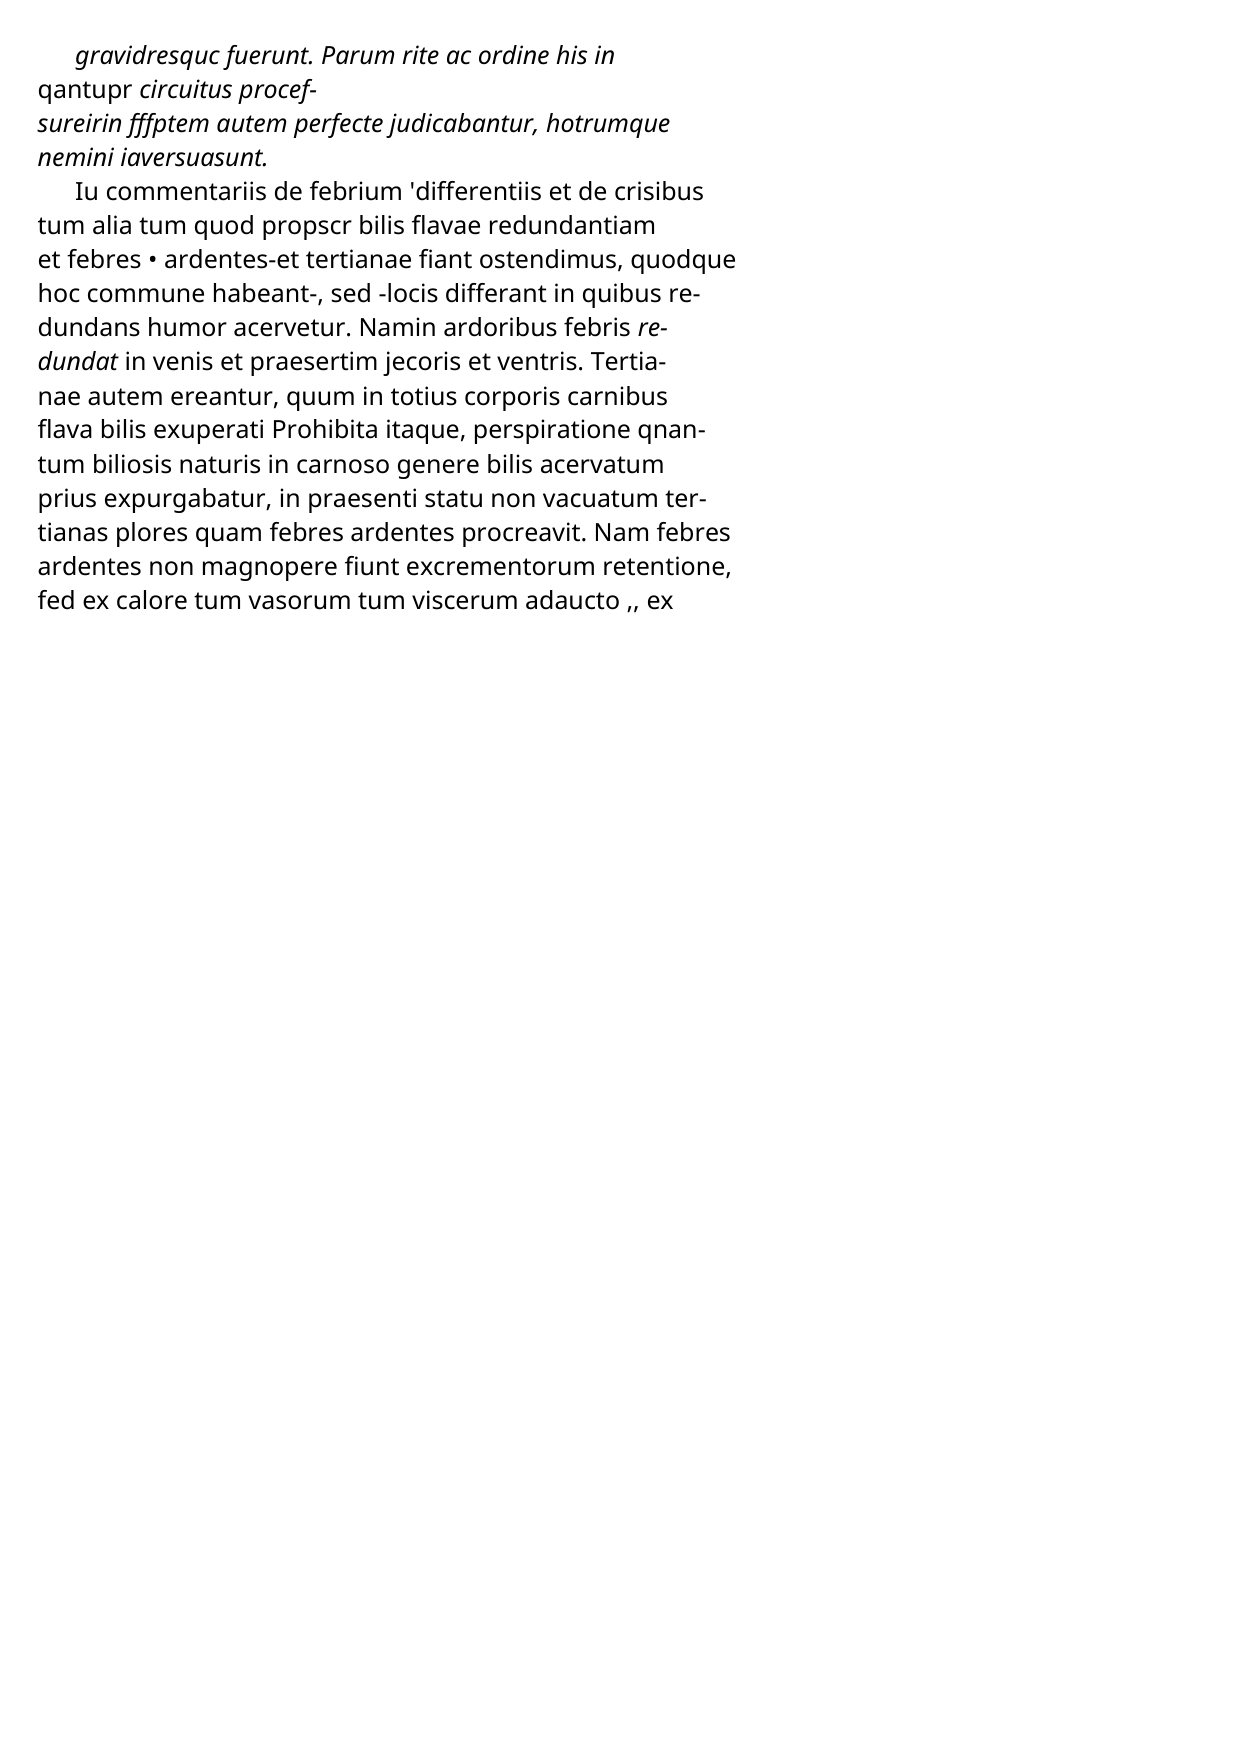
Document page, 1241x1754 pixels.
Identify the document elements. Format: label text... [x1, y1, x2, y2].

text Iu commentariis de febrium 'differentiis et de crisibus tum alia tum quod propscr bilis flavae redundantiam et febres • ardentes-et tertianae fiant ostendimus, quodque hoc commune habeant-, sed -locis differant in quibus re- dundans humor acervetur. Namin ardoribus febris re- dundat in venis et praesertim jecoris et ventris. Tertia- nae autem ereantur, quum in totius corporis carnibus flava bilis exuperati Prohibita itaque, perspiratione qnan- tum biliosis naturis in carnoso genere bilis acervatum prius expurgabatur, in praesenti statu non vacuatum ter- tianas plores quam febres ardentes procreavit. Nam febres ardentes non magnopere fiunt excrementorum retentione, fed ex calore tum vasorum tum viscerum adaucto ,, ex [37, 174, 1203, 617]
text gravidresquc fuerunt. Parum rite ac ordine his in qantupr circuitus procef- sureirin fffptem autem perfecte judicabantur, hotrumque nemini iaversuasunt. [37, 37, 1203, 174]
